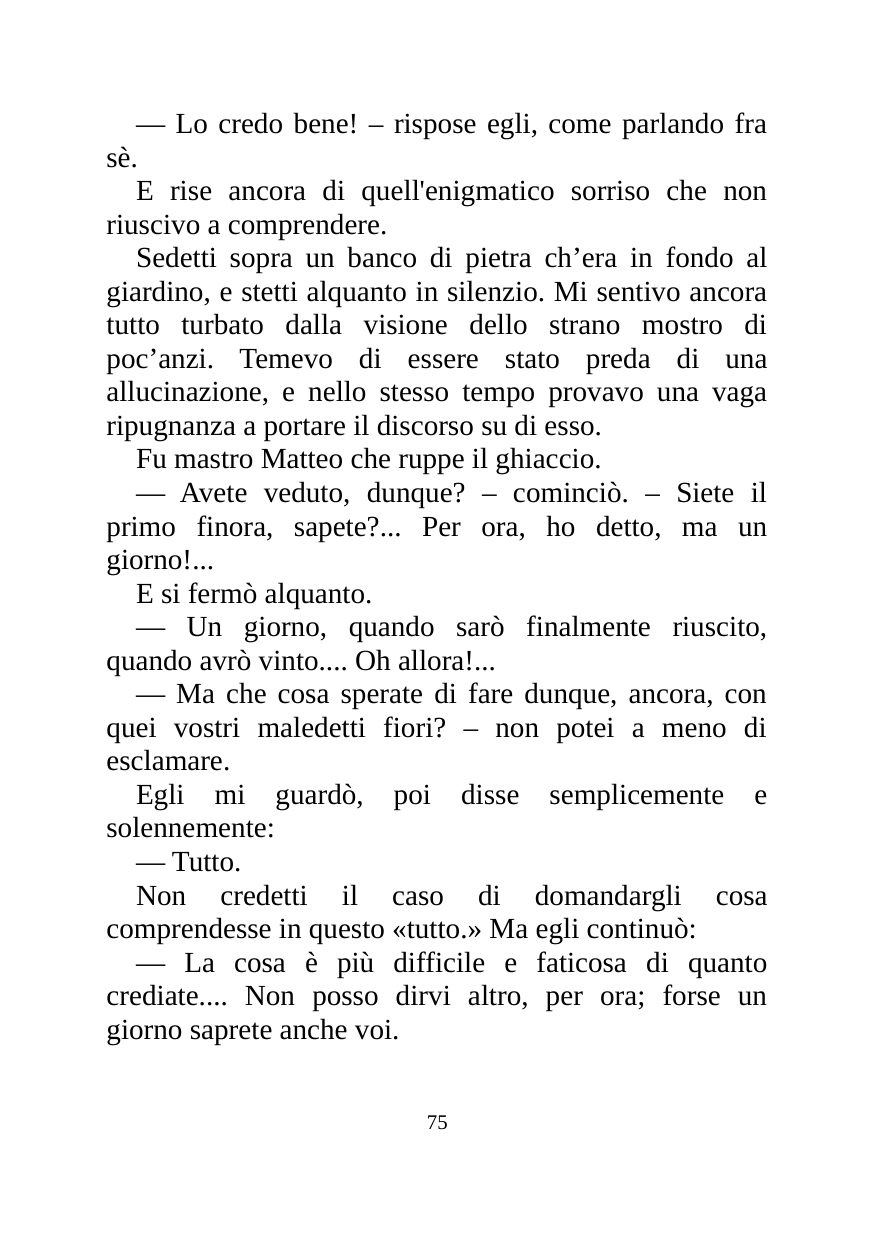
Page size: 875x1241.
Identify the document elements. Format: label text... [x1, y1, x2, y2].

text E si fermò alquanto. [106, 576, 768, 609]
text — La cosa è più difficile e faticosa di quanto crediate.... Non posso dirvi altro, per ora; forse un giorno saprete anche voi. [106, 945, 768, 1045]
text — Lo credo bene! – rispose egli, come parlando fra sè. [106, 106, 768, 173]
text E rise ancora di quell'enigmatico sorriso che non riuscivo a comprendere. [106, 173, 768, 240]
text Egli mi guardò, poi disse semplicemente e solennemente: [106, 777, 768, 844]
text — Tutto. [106, 844, 768, 878]
text — Avete veduto, dunque? – cominciò. – Siete il primo finora, sapete?... Per ora, ho detto, ma un giorno!... [106, 475, 768, 576]
text Fu mastro Matteo che ruppe il ghiaccio. [106, 442, 768, 475]
text — Ma che cosa sperate di fare dunque, ancora, con quei vostri maledetti fiori? – non potei a meno di esclamare. [106, 676, 768, 777]
text Non credetti il caso di domandargli cosa comprendesse in questo «tutto.» Ma egli continuò: [106, 878, 768, 945]
text — Un giorno, quando sarò finalmente riuscito, quando avrò vinto.... Oh allora!... [106, 609, 768, 676]
text Sedetti sopra un banco di pietra ch’era in fondo al giardino, e stetti alquanto in silenzio. Mi sentivo ancora tutto turbato dalla visione dello strano mostro di poc’anzi. Temevo di essere stato preda di una allucinazione, e nello stesso tempo provavo una vaga ripugnanza a portare il discorso su di esso. [106, 240, 768, 442]
